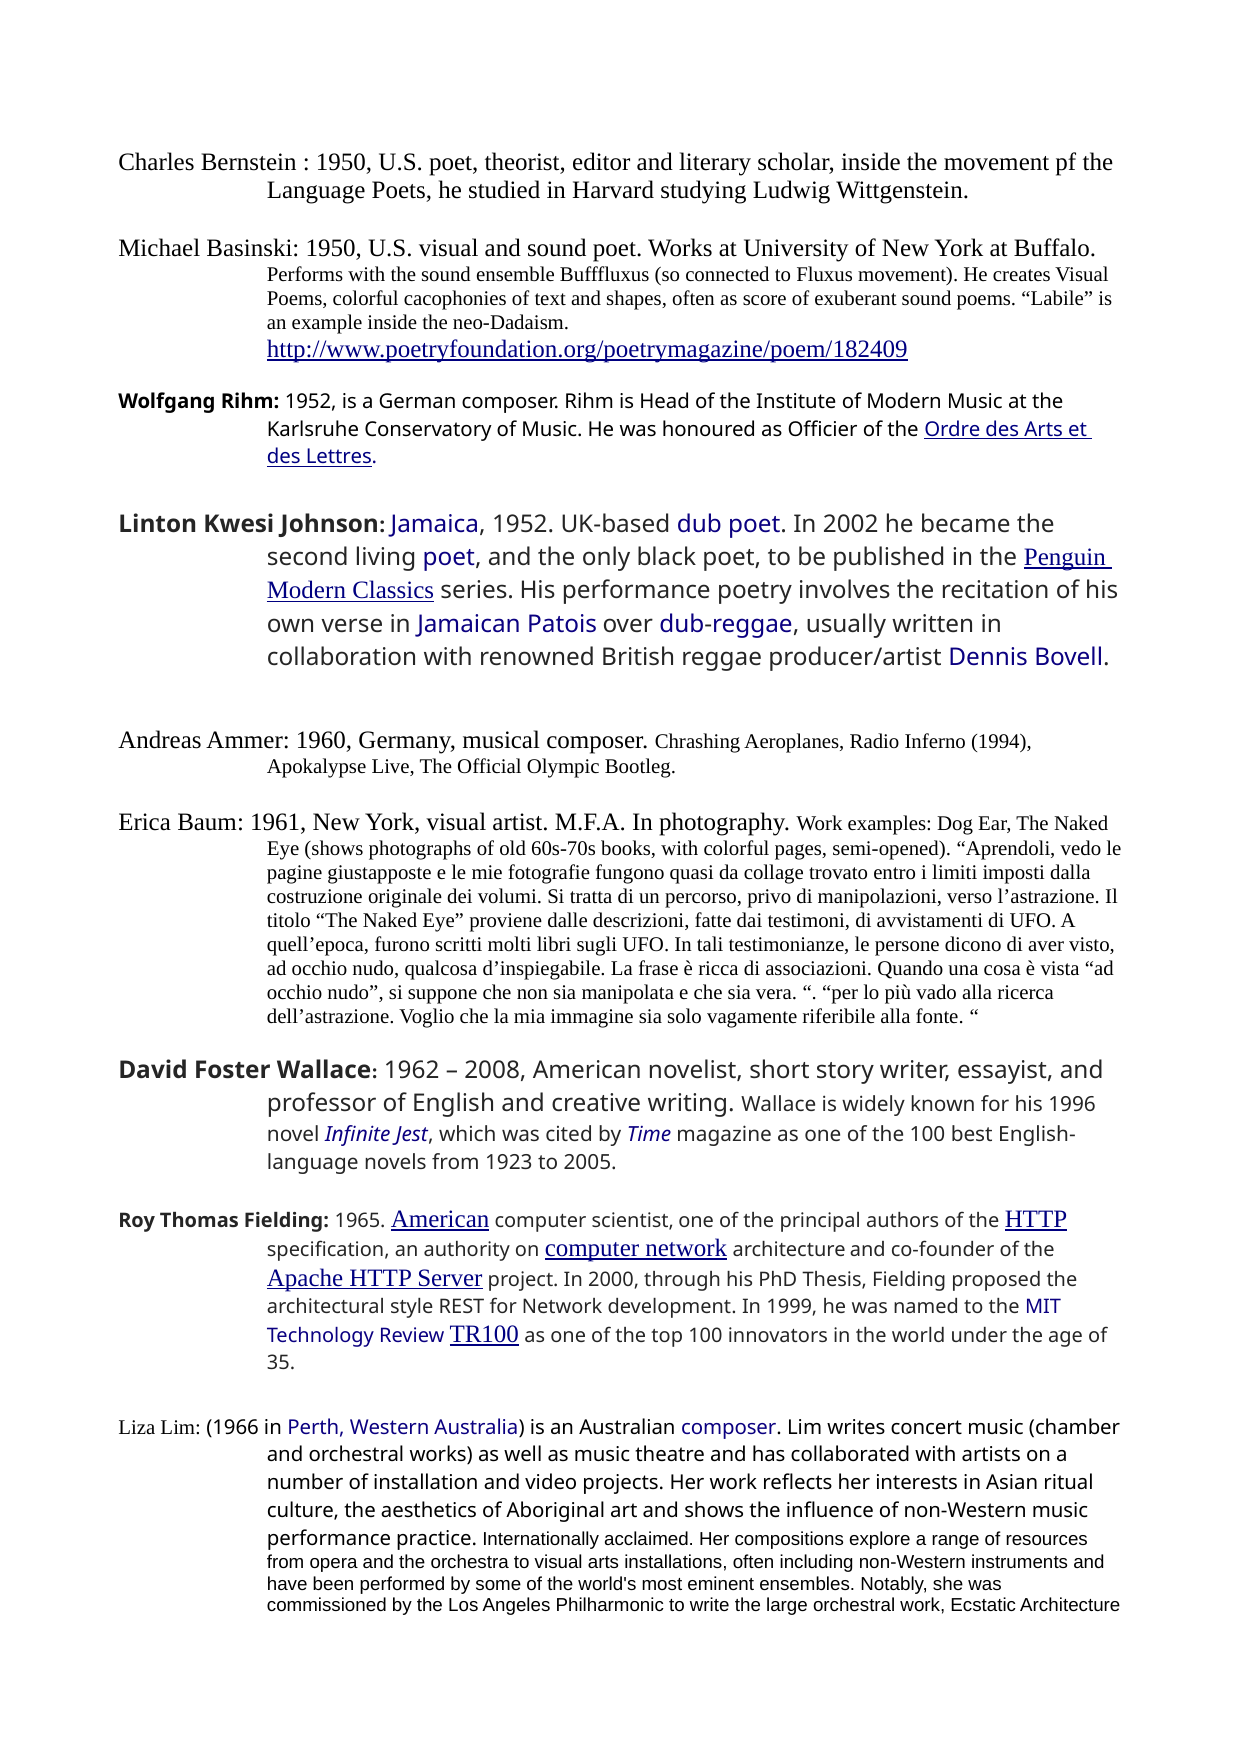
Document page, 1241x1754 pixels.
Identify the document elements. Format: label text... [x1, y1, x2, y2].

text Wolfgang Rihm: 1952, is a German composer. Rihm is Head of the Institute of Modern Music at the Karlsruhe Conservatory of Music. He was honoured as Officier of the Ordre des Arts et des Lettres. [118, 387, 1122, 470]
text Charles Bernstein : 1950, U.S. poet, theorist, editor and literary scholar, inside the movement pf the Language Poets, he studied in Harvard studying Ludwig Wittgenstein. [118, 147, 1122, 204]
text Liza Lim: (1966 in Perth, Western Australia) is an Australian composer. Lim writes concert music (chamber and orchestral works) as well as music theatre and has collaborated with artists on a number of installation and video projects. Her work reflects her interests in Asian ritual culture, the aesthetics of Aboriginal art and shows the influence of non-Western music performance practice. Internationally acclaimed. Her compositions explore a range of resources from opera and the orchestra to visual arts installations, often including non-Western instruments and have been performed by some of the world's most eminent ensembles. Notably, she was commissioned by the Los Angeles Philharmonic to write the large orchestral work, Ecstatic Architecture [118, 1412, 1122, 1616]
text Michael Basinski: 1950, U.S. visual and sound poet. Works at University of New York at Buffalo. Performs with the sound ensemble Bufffluxus (so connected to Fluxus movement). He creates Visual Poems, colorful cacophonies of text and shapes, often as score of exuberant sound poems. “Labile” is an example inside the neo-Dadaism. http://www.poetryfoundation.org/poetrymagazine/poem/182409 [118, 233, 1122, 363]
text Linton Kwesi Johnson: Jamaica, 1952. UK-based dub poet. In 2002 he became the second living poet, and the only black poet, to be published in the Penguin Modern Classics series. His performance poetry involves the recitation of his own verse in Jamaican Patois over dub-reggae, usually written in collaboration with renowned British reggae producer/artist Dennis Bovell. [118, 506, 1122, 673]
text Roy Thomas Fielding: 1965. American computer scientist, one of the principal authors of the HTTP specification, an authority on computer network architecture and co-founder of the Apache HTTP Server project. In 2000, through his PhD Thesis, Fielding proposed the architectural style REST for Network development. In 1999, he was named to the MIT Technology Review TR100 as one of the top 100 innovators in the world under the age of 35. [118, 1204, 1122, 1376]
text Erica Baum: 1961, New York, visual artist. M.F.A. In photography. Work examples: Dog Ear, The Naked Eye (shows photographs of old 60s-70s books, with colorful pages, semi-opened). “Aprendoli, vedo le pagine giustapposte e le mie fotografie fungono quasi da collage trovato entro i limiti imposti dalla costruzione originale dei volumi. Si tratta di un percorso, privo di manipolazioni, verso l’astrazione. Il titolo “The Naked Eye” proviene dalle descrizioni, fatte dai testimoni, di avvistamenti di UFO. A quell’epoca, furono scritti molti libri sugli UFO. In tali testimonianze, le persone dicono di aver visto, ad occhio nudo, qualcosa d’inspiegabile. La frase è ricca di associazioni. Quando una cosa è vista “ad occhio nudo”, si suppone che non sia manipolata e che sia vera. “. “per lo più vado alla ricerca dell’astrazione. Voglio che la mia immagine sia solo vagamente riferibile alla fonte. “ [118, 807, 1122, 1028]
text David Foster Wallace: 1962 – 2008, American novelist, short story writer, essayist, and professor of English and creative writing. Wallace is widely known for his 1996 novel Infinite Jest, which was cited by Time magazine as one of the 100 best English-language novels from 1923 to 2005. [118, 1052, 1122, 1176]
text Andreas Ammer: 1960, Germany, musical composer. Chrashing Aeroplanes, Radio Inferno (1994), Apokalypse Live, The Official Olympic Bootleg. [118, 725, 1122, 778]
